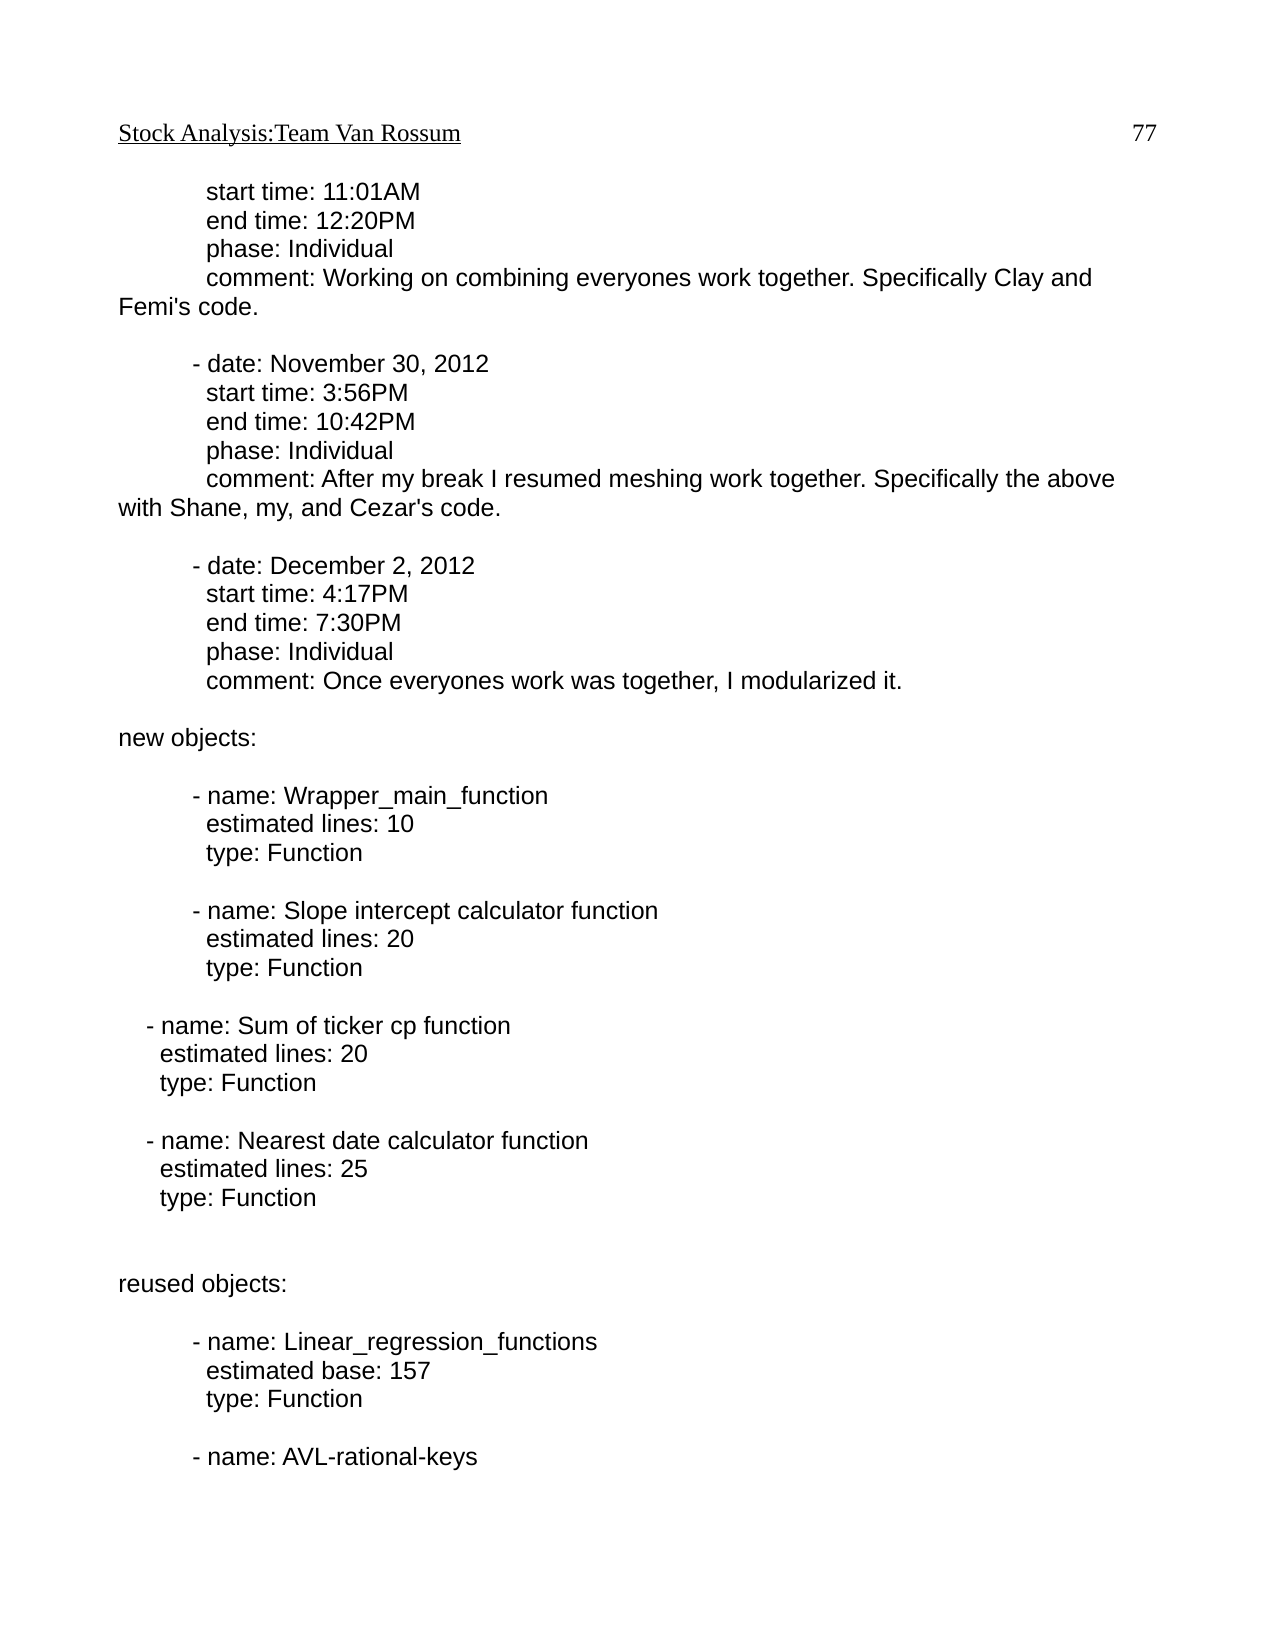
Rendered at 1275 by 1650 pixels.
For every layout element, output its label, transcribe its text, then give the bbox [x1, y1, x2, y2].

text - name: Linear_regression_functions [118, 1327, 1157, 1356]
text - date: November 30, 2012 [118, 349, 1157, 378]
text type: Function [118, 1068, 1157, 1097]
text comment: Working on combining everyones work together. Specifically Clay and Femi's code. [118, 263, 1157, 321]
text new objects: [118, 723, 1157, 752]
text end time: 7:30PM [118, 608, 1157, 637]
text - name: Sum of ticker cp function [118, 1011, 1157, 1039]
text estimated lines: 20 [118, 1039, 1157, 1068]
text type: Function [118, 1183, 1157, 1212]
text - name: Wrapper_main_function [118, 781, 1157, 809]
text end time: 12:20PM [118, 206, 1157, 234]
text estimated lines: 20 [118, 924, 1157, 953]
text start time: 3:56PM [118, 378, 1157, 407]
text phase: Individual [118, 436, 1157, 464]
text comment: Once everyones work was together, I modularized it. [118, 666, 1157, 694]
text - name: Slope intercept calculator function [118, 896, 1157, 924]
text start time: 4:17PM [118, 579, 1157, 608]
text start time: 11:01AM [118, 177, 1157, 206]
text phase: Individual [118, 234, 1157, 263]
text estimated lines: 25 [118, 1154, 1157, 1183]
text - name: Nearest date calculator function [118, 1126, 1157, 1154]
text end time: 10:42PM [118, 407, 1157, 436]
text type: Function [118, 838, 1157, 867]
text - name: AVL-rational-keys [118, 1442, 1157, 1471]
text reused objects: [118, 1269, 1157, 1298]
text phase: Individual [118, 637, 1157, 666]
text type: Function [118, 1384, 1157, 1413]
text comment: After my break I resumed meshing work together. Specifically the above with Shane, my, and Cezar's code. [118, 464, 1157, 522]
text - date: December 2, 2012 [118, 551, 1157, 579]
text estimated lines: 10 [118, 809, 1157, 838]
text estimated base: 157 [118, 1356, 1157, 1384]
text type: Function [118, 953, 1157, 982]
